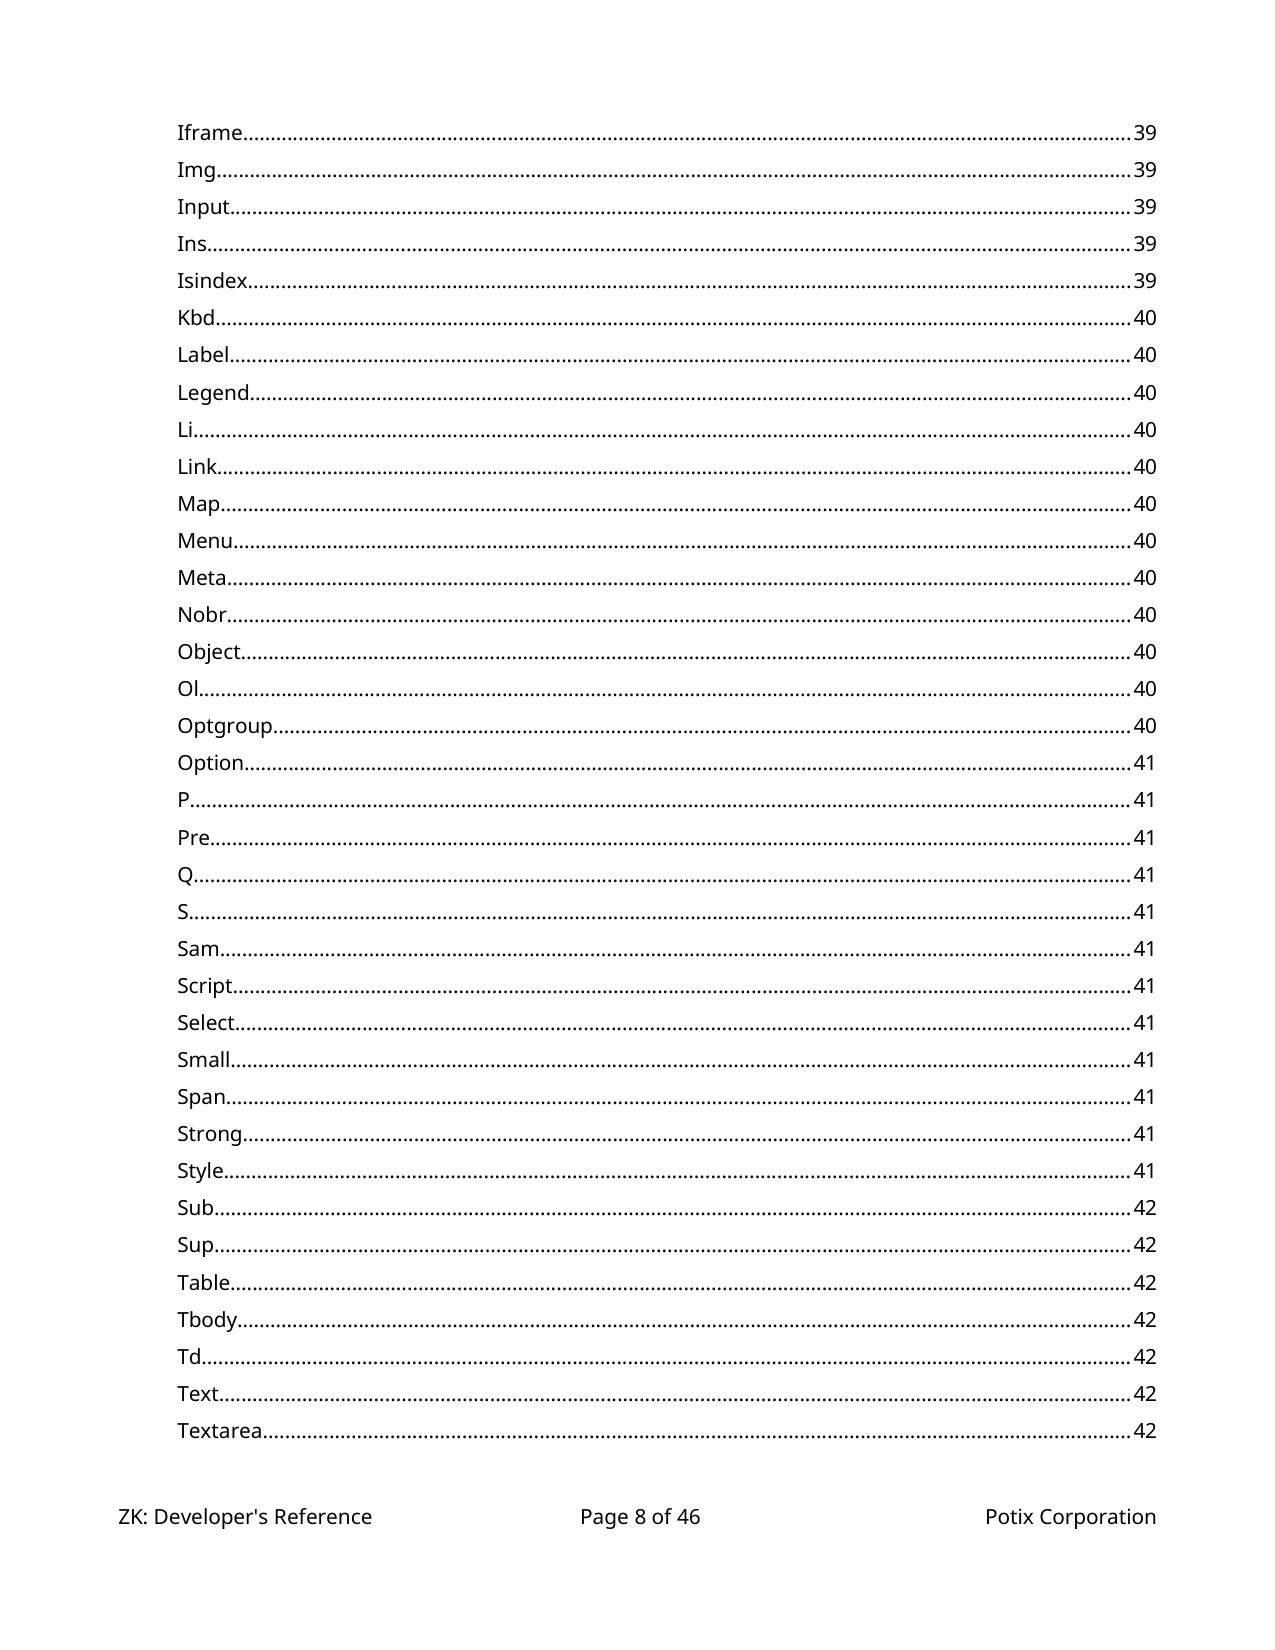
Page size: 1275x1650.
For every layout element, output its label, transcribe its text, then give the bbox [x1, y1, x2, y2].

text Span 41 [177, 1082, 1157, 1111]
text Kbd 40 [177, 303, 1157, 332]
text Pre 41 [177, 823, 1157, 851]
text Isindex 39 [177, 266, 1157, 295]
text Q 41 [177, 860, 1157, 888]
text Ol 40 [177, 674, 1157, 703]
text S 41 [177, 897, 1157, 925]
text Sup 42 [177, 1231, 1157, 1259]
text Sam 41 [177, 934, 1157, 962]
text Img 39 [177, 155, 1157, 183]
text Map 40 [177, 489, 1157, 517]
text Object 40 [177, 637, 1157, 666]
text Tbody 42 [177, 1305, 1157, 1333]
text Script 41 [177, 971, 1157, 999]
text P 41 [177, 786, 1157, 814]
text Sub 42 [177, 1193, 1157, 1222]
text Iframe 39 [177, 118, 1157, 146]
text Input 39 [177, 192, 1157, 221]
text Optgroup 40 [177, 711, 1157, 740]
text Strong 41 [177, 1119, 1157, 1148]
text Link 40 [177, 452, 1157, 480]
text Table 42 [177, 1268, 1157, 1296]
text Td 42 [177, 1342, 1157, 1370]
text Li 40 [177, 415, 1157, 443]
text Legend 40 [177, 378, 1157, 406]
text Nobr 40 [177, 600, 1157, 628]
text Select 41 [177, 1008, 1157, 1036]
text Menu 40 [177, 526, 1157, 554]
text Label 40 [177, 341, 1157, 369]
text Style 41 [177, 1156, 1157, 1185]
text Ins 39 [177, 229, 1157, 258]
text Small 41 [177, 1045, 1157, 1073]
text Textarea 42 [177, 1416, 1157, 1444]
text Text 42 [177, 1379, 1157, 1407]
text Option 41 [177, 748, 1157, 777]
text Meta 40 [177, 563, 1157, 591]
